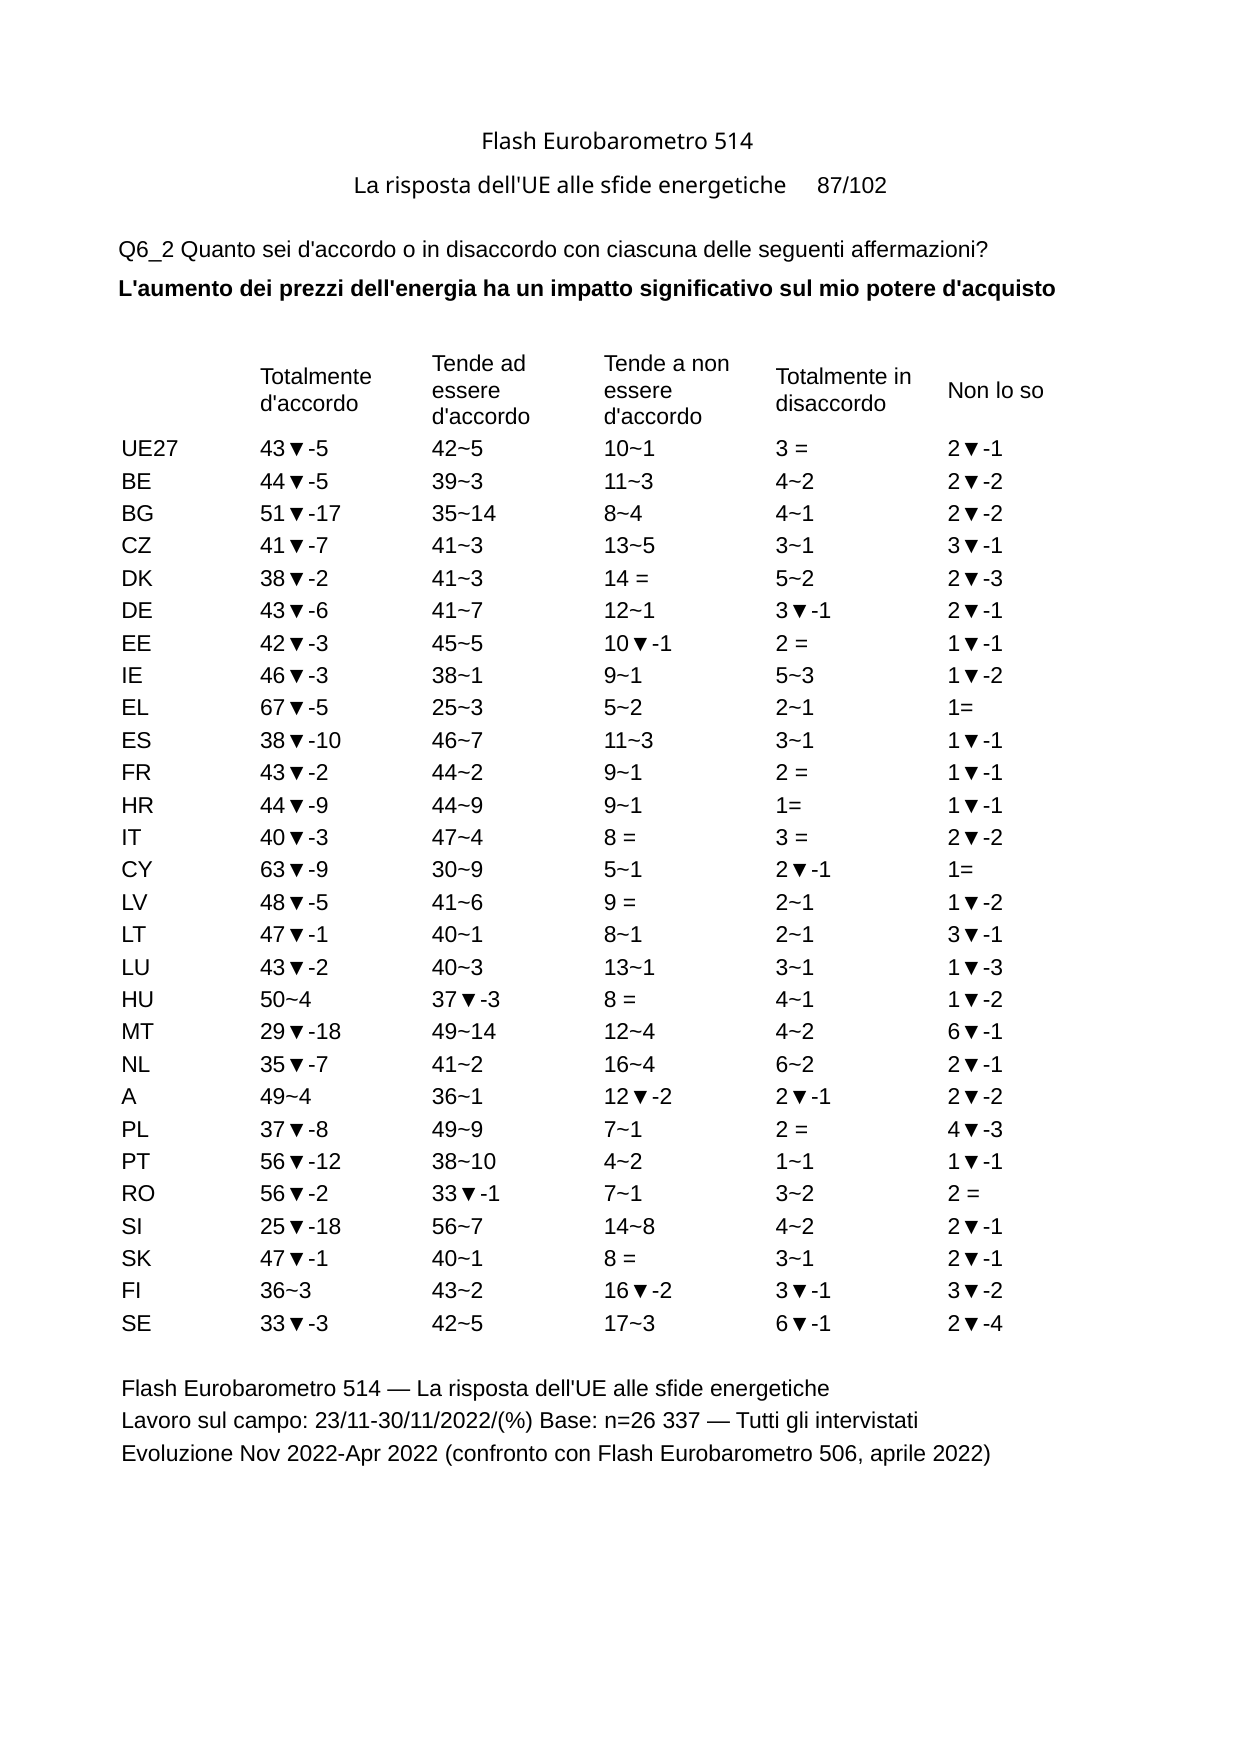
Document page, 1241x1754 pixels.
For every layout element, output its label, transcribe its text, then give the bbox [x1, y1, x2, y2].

table_cell [257, 1339, 429, 1372]
table_cell 50~4 [257, 983, 429, 1015]
table_cell 45~5 [429, 627, 601, 659]
table_cell 1= [773, 789, 944, 821]
table_cell DE [118, 594, 257, 627]
table_cell 56▼-12 [257, 1145, 429, 1177]
table_cell EL [118, 691, 257, 724]
table_cell 5~3 [773, 659, 944, 691]
table_cell 1= [944, 853, 1116, 886]
table_cell 2▼-1 [944, 432, 1116, 464]
table_cell 67▼-5 [257, 691, 429, 724]
table_cell 40~3 [429, 951, 601, 983]
table_cell 3~1 [773, 724, 944, 756]
table_cell 3▼-1 [944, 918, 1116, 951]
table_cell 9 = [601, 886, 772, 918]
table_cell 47▼-1 [257, 1242, 429, 1274]
table_cell 7~1 [601, 1177, 772, 1210]
table_cell 3~1 [773, 1242, 944, 1274]
table_cell 1~1 [773, 1145, 944, 1177]
table_cell LV [118, 886, 257, 918]
table_cell 42~5 [429, 1307, 601, 1339]
table_cell 4~1 [773, 497, 944, 529]
table_cell 1▼-3 [944, 951, 1116, 983]
table_cell 2▼-1 [944, 1048, 1116, 1080]
table_cell 2~1 [773, 886, 944, 918]
table_cell IE [118, 659, 257, 691]
table_cell 43▼-6 [257, 594, 429, 627]
table_cell 12~1 [601, 594, 772, 627]
table_header Tende a non essere d'accordo [601, 347, 772, 432]
table_cell FR [118, 756, 257, 788]
table_cell [118, 1339, 257, 1372]
table_cell 47▼-1 [257, 918, 429, 951]
table_cell 2~1 [773, 918, 944, 951]
table_cell 2▼-1 [773, 853, 944, 886]
table_cell 43▼-2 [257, 951, 429, 983]
table_cell 16▼-2 [601, 1275, 772, 1307]
table_cell SK [118, 1242, 257, 1274]
table_cell [944, 1339, 1116, 1372]
table_cell 14~8 [601, 1210, 772, 1242]
table_cell 1▼-1 [944, 627, 1116, 659]
table_cell 49~14 [429, 1015, 601, 1048]
table_cell 46~7 [429, 724, 601, 756]
table_cell RO [118, 1177, 257, 1210]
table_cell FI [118, 1275, 257, 1307]
table_cell 3~1 [773, 951, 944, 983]
table_cell 47~4 [429, 821, 601, 853]
table_cell 4▼-3 [944, 1113, 1116, 1145]
table_cell IT [118, 821, 257, 853]
table_cell 3▼-1 [773, 594, 944, 627]
table_cell 43~2 [429, 1275, 601, 1307]
table_cell 2▼-2 [944, 465, 1116, 497]
table_cell 56▼-2 [257, 1177, 429, 1210]
table_cell 3 = [773, 432, 944, 464]
table_header Non lo so [944, 347, 1116, 432]
text Q6_2 Quanto sei d'accordo o in disaccordo con ciascuna delle seguenti affermazioni? [118, 236, 1122, 262]
table_cell 1▼-1 [944, 789, 1116, 821]
table_cell 41~3 [429, 529, 601, 562]
table_cell 5~2 [773, 562, 944, 594]
table_cell 2~1 [773, 691, 944, 724]
table_cell 44~2 [429, 756, 601, 788]
table_cell BG [118, 497, 257, 529]
table_cell 14 = [601, 562, 772, 594]
table_cell 37▼-3 [429, 983, 601, 1015]
table_cell 40▼-3 [257, 821, 429, 853]
table_cell 63▼-9 [257, 853, 429, 886]
table_cell 10▼-1 [601, 627, 772, 659]
table_cell 38▼-2 [257, 562, 429, 594]
table_cell 2▼-3 [944, 562, 1116, 594]
table_cell SE [118, 1307, 257, 1339]
table_cell 36~1 [429, 1080, 601, 1112]
table_cell PT [118, 1145, 257, 1177]
table_cell 3▼-2 [944, 1275, 1116, 1307]
table_cell 2 = [773, 1113, 944, 1145]
table_cell 2▼-2 [944, 821, 1116, 853]
table_cell 10~1 [601, 432, 772, 464]
table_cell 6~2 [773, 1048, 944, 1080]
table_cell 1▼-2 [944, 659, 1116, 691]
table_cell 1▼-2 [944, 983, 1116, 1015]
table_cell 40~1 [429, 1242, 601, 1274]
table_cell 2▼-1 [944, 594, 1116, 627]
table_cell 17~3 [601, 1307, 772, 1339]
table_cell 44▼-5 [257, 465, 429, 497]
table_cell Evoluzione Nov 2022-Apr 2022 (confronto con Flash Eurobarometro 506, aprile 2022) [118, 1436, 1116, 1469]
table_cell 3~2 [773, 1177, 944, 1210]
table_header [118, 347, 257, 432]
table_cell 4~2 [773, 1015, 944, 1048]
table_cell 37▼-8 [257, 1113, 429, 1145]
table_cell A [118, 1080, 257, 1112]
table_cell 38~1 [429, 659, 601, 691]
table_cell 2▼-1 [773, 1080, 944, 1112]
table_cell 9~1 [601, 789, 772, 821]
table_cell 42▼-3 [257, 627, 429, 659]
table_cell 6▼-1 [944, 1015, 1116, 1048]
table_cell 2▼-2 [944, 497, 1116, 529]
table_cell 2 = [773, 756, 944, 788]
table_cell 33▼-1 [429, 1177, 601, 1210]
table_cell DK [118, 562, 257, 594]
table_cell EE [118, 627, 257, 659]
table_cell 46▼-3 [257, 659, 429, 691]
table_cell 49~4 [257, 1080, 429, 1112]
table_cell 25▼-18 [257, 1210, 429, 1242]
table_cell SI [118, 1210, 257, 1242]
table_header Totalmente in disaccordo [773, 347, 944, 432]
table_cell PL [118, 1113, 257, 1145]
table_cell 2 = [944, 1177, 1116, 1210]
table_cell [429, 1339, 601, 1372]
table_cell 1▼-1 [944, 756, 1116, 788]
table_cell 29▼-18 [257, 1015, 429, 1048]
table_cell 25~3 [429, 691, 601, 724]
table_cell Lavoro sul campo: 23/11-30/11/2022/(%) Base: n=26 337 — Tutti gli intervistati [118, 1404, 1116, 1436]
table_cell [601, 1339, 772, 1372]
table_cell 33▼-3 [257, 1307, 429, 1339]
table_cell 42~5 [429, 432, 601, 464]
table_cell 2▼-1 [944, 1210, 1116, 1242]
table_cell 2▼-1 [944, 1242, 1116, 1274]
table_cell Flash Eurobarometro 514 — La risposta dell'UE alle sfide energetiche [118, 1372, 1116, 1404]
table_cell 1= [944, 691, 1116, 724]
table_cell 13~1 [601, 951, 772, 983]
table_cell 1▼-2 [944, 886, 1116, 918]
table_cell 5~2 [601, 691, 772, 724]
table_cell 43▼-5 [257, 432, 429, 464]
table_cell UE27 [118, 432, 257, 464]
table_cell 16~4 [601, 1048, 772, 1080]
table_cell 41~6 [429, 886, 601, 918]
table_cell 11~3 [601, 465, 772, 497]
table_cell 9~1 [601, 756, 772, 788]
text L'aumento dei prezzi dell'energia ha un impatto significativo sul mio potere d'acquisto [118, 275, 1122, 302]
table_cell 13~5 [601, 529, 772, 562]
table_cell NL [118, 1048, 257, 1080]
table_cell 2 = [773, 627, 944, 659]
table_cell 5~1 [601, 853, 772, 886]
table_cell 4~1 [773, 983, 944, 1015]
table_cell 8 = [601, 1242, 772, 1274]
table_cell 49~9 [429, 1113, 601, 1145]
table_cell 35▼-7 [257, 1048, 429, 1080]
table_cell 40~1 [429, 918, 601, 951]
table_cell 8 = [601, 821, 772, 853]
table_cell 8~4 [601, 497, 772, 529]
table_cell 39~3 [429, 465, 601, 497]
table_cell 30~9 [429, 853, 601, 886]
table_cell CY [118, 853, 257, 886]
table_cell LT [118, 918, 257, 951]
table_cell 4~2 [773, 1210, 944, 1242]
table_cell 41~7 [429, 594, 601, 627]
table_cell 7~1 [601, 1113, 772, 1145]
table_cell 44~9 [429, 789, 601, 821]
table_cell 11~3 [601, 724, 772, 756]
table_cell 41▼-7 [257, 529, 429, 562]
table_cell 4~2 [773, 465, 944, 497]
table_cell MT [118, 1015, 257, 1048]
table_cell 51▼-17 [257, 497, 429, 529]
table_cell 48▼-5 [257, 886, 429, 918]
table_cell 3▼-1 [944, 529, 1116, 562]
table_cell 2▼-2 [944, 1080, 1116, 1112]
table_cell 38~10 [429, 1145, 601, 1177]
table_cell 12▼-2 [601, 1080, 772, 1112]
table_cell ES [118, 724, 257, 756]
table_cell 43▼-2 [257, 756, 429, 788]
table_cell LU [118, 951, 257, 983]
table_cell 1▼-1 [944, 724, 1116, 756]
table_header Tende ad essere d'accordo [429, 347, 601, 432]
table_cell 41~3 [429, 562, 601, 594]
table_header Totalmente d'accordo [257, 347, 429, 432]
table_cell 2▼-4 [944, 1307, 1116, 1339]
table_cell CZ [118, 529, 257, 562]
table_cell 12~4 [601, 1015, 772, 1048]
table_cell 41~2 [429, 1048, 601, 1080]
table_cell 4~2 [601, 1145, 772, 1177]
table_cell 36~3 [257, 1275, 429, 1307]
table_cell 1▼-1 [944, 1145, 1116, 1177]
table_cell 3 = [773, 821, 944, 853]
table_cell 9~1 [601, 659, 772, 691]
table_cell 3▼-1 [773, 1275, 944, 1307]
table_cell 44▼-9 [257, 789, 429, 821]
table_cell 38▼-10 [257, 724, 429, 756]
table_cell HR [118, 789, 257, 821]
table_cell 6▼-1 [773, 1307, 944, 1339]
table_cell 8~1 [601, 918, 772, 951]
table_cell 56~7 [429, 1210, 601, 1242]
table_cell 35~14 [429, 497, 601, 529]
table_cell HU [118, 983, 257, 1015]
table_cell [773, 1339, 944, 1372]
table_cell 3~1 [773, 529, 944, 562]
table_cell 8 = [601, 983, 772, 1015]
table_cell BE [118, 465, 257, 497]
